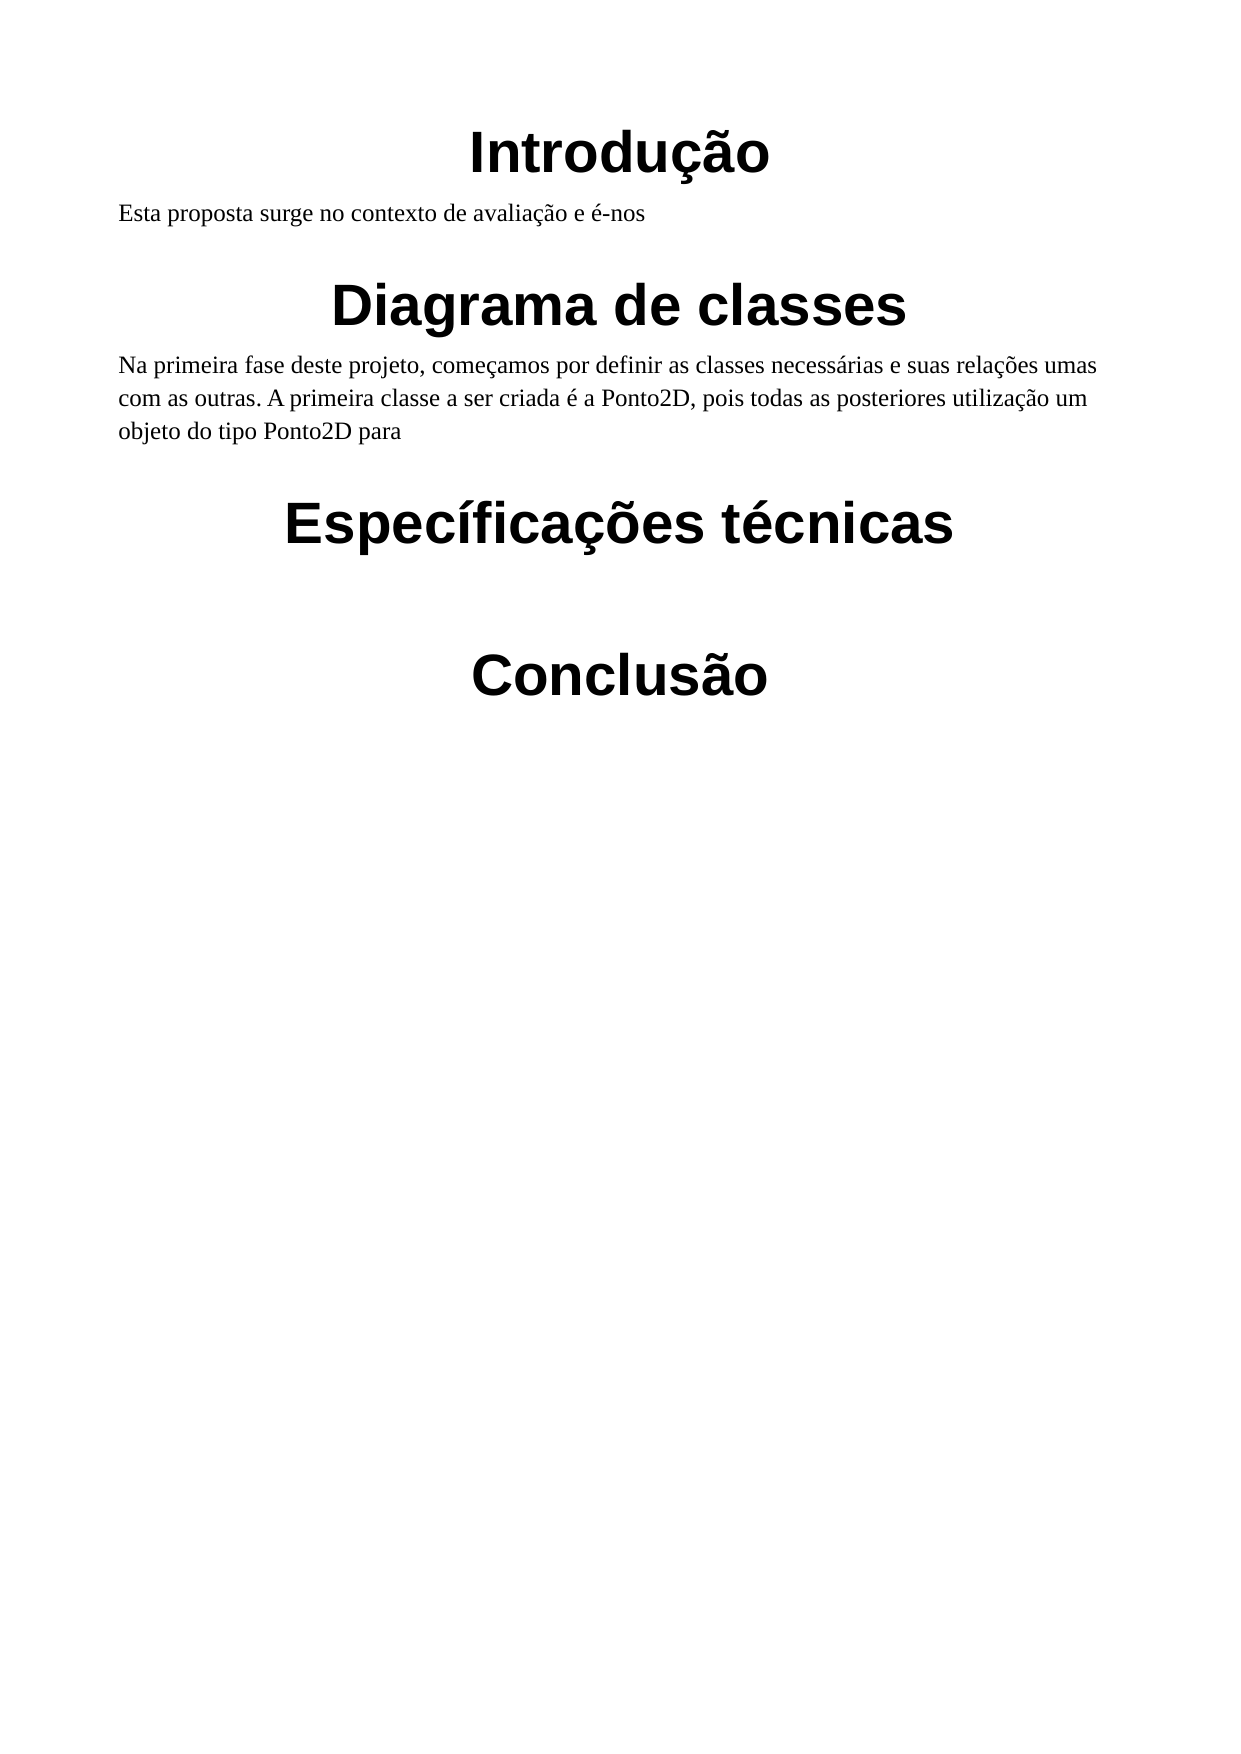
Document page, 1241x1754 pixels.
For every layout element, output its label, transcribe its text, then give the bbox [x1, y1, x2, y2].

title Diagrama de classes [118, 270, 1122, 337]
text Na primeira fase deste projeto, começamos por definir as classes necessárias e suas relações umas com as outras. A primeira classe a ser criada é a Ponto2D, pois todas as posteriores utilização um objeto do tipo Ponto2D para [118, 350, 1122, 445]
text Esta proposta surge no contexto de avaliação e é-nos [118, 198, 1122, 226]
title Conclusão [118, 641, 1122, 708]
title Introdução [118, 118, 1122, 185]
title Específicações técnicas [118, 488, 1122, 556]
